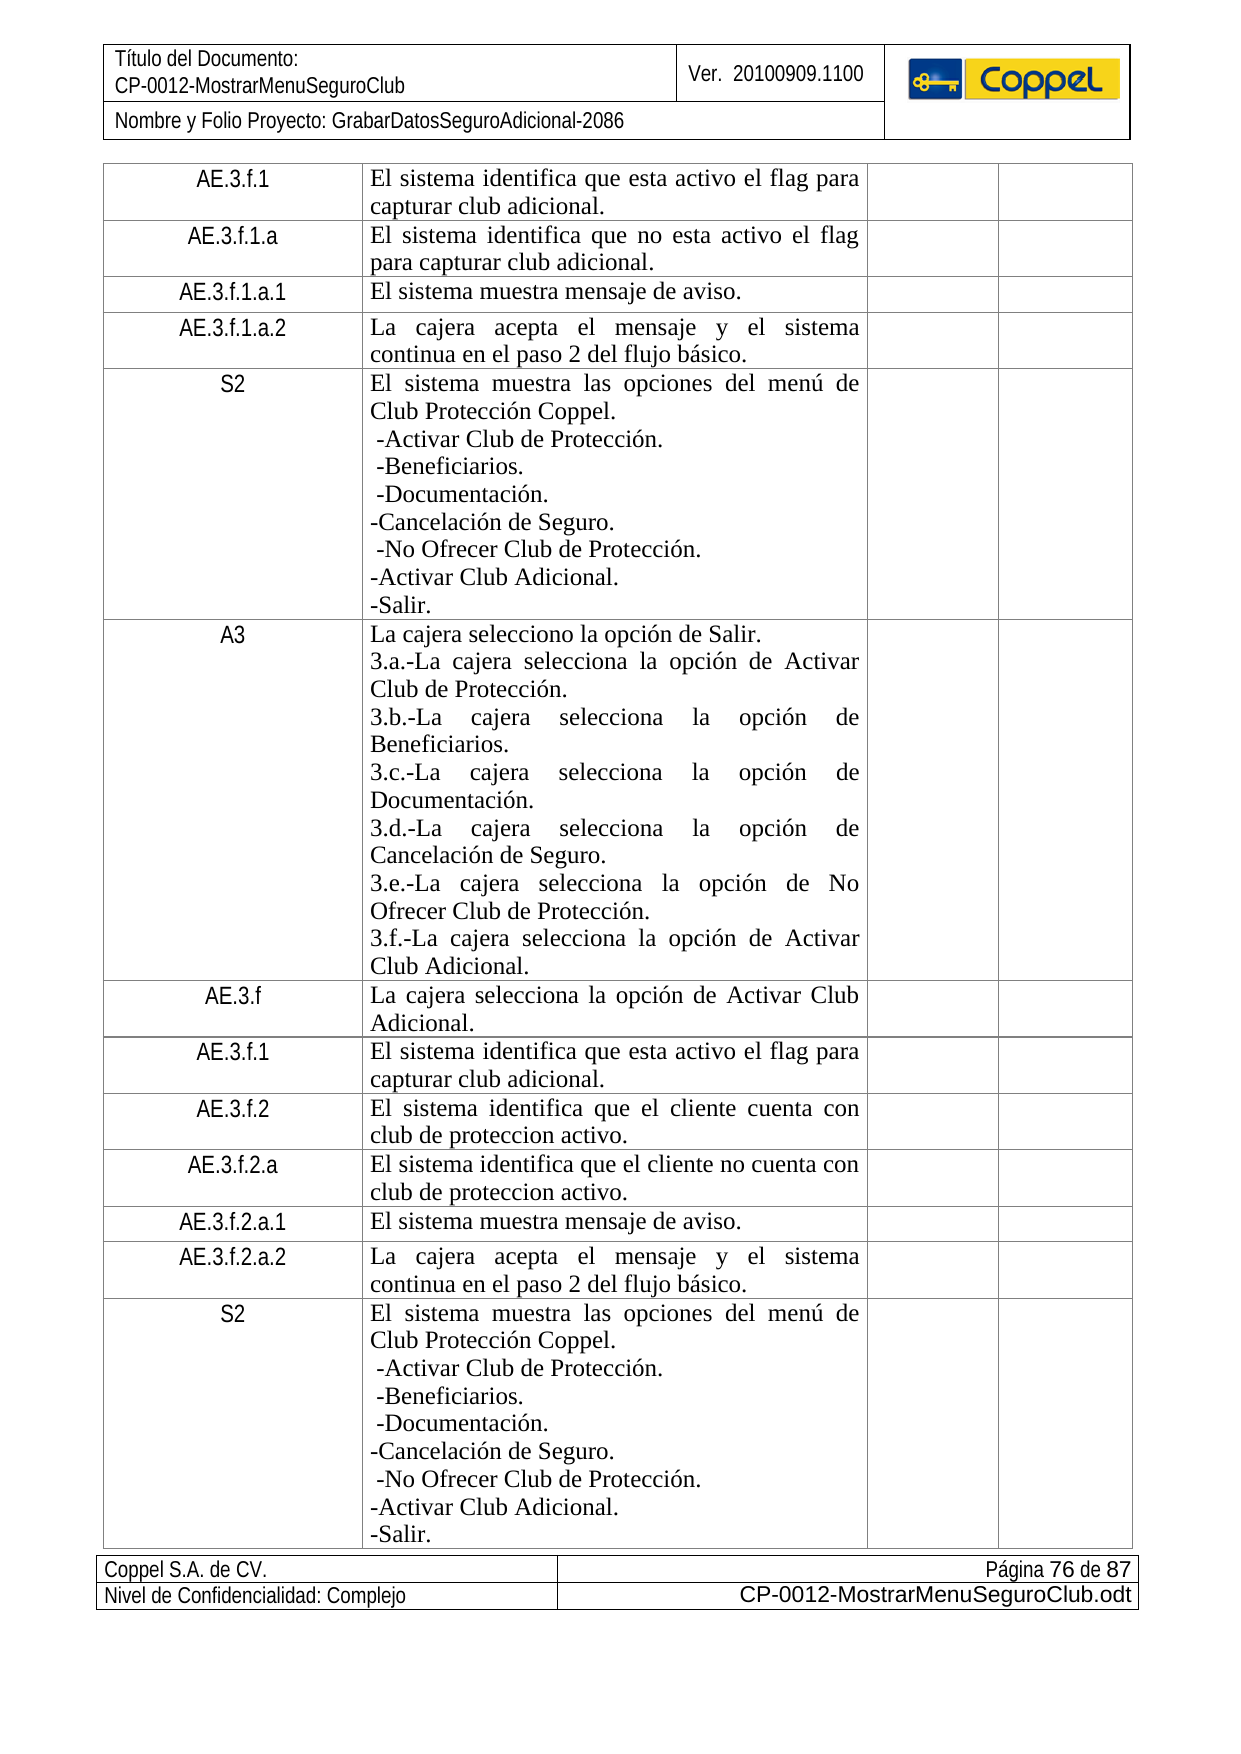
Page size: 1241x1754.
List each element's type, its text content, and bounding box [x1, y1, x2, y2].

table_cell El sistema identifica que el cliente cuenta con club de proteccion activo. [363, 1094, 867, 1149]
table_cell El sistema muestra mensaje de aviso. [363, 1207, 867, 1241]
table_cell El sistema identifica que esta activo el flag para capturar club adicional. [363, 1038, 867, 1093]
table_cell [999, 1299, 1132, 1548]
table_cell [999, 164, 1132, 220]
table_cell AE.3.f.1.a.2 [104, 313, 362, 368]
table_cell El sistema identifica que no esta activo el flag para capturar club adicional. [363, 221, 867, 276]
table_cell [868, 164, 998, 220]
table_cell [868, 221, 998, 276]
table_cell AE.3.f.1.a [104, 221, 362, 276]
table_cell [999, 313, 1132, 368]
table_cell [868, 1299, 998, 1548]
table_cell AE.3.f [104, 981, 362, 1036]
table_cell AE.3.f.2.a.1 [104, 1207, 362, 1241]
table_cell [999, 1242, 1132, 1298]
table_cell S2 [104, 1299, 362, 1548]
table_cell AE.3.f.1 [104, 164, 362, 220]
table_cell [868, 1094, 998, 1149]
table_cell [999, 981, 1132, 1036]
table_cell El sistema muestra las opciones del menú de Club Protección Coppel. -Activar Club de Protección. -Beneficiarios. -Documentación. -Cancelación de Seguro. -No Ofrecer Club de Protección. -Activar Club Adicional. -Salir. [363, 1299, 867, 1548]
table_cell [868, 313, 998, 368]
table_cell [999, 1094, 1132, 1149]
table_cell [999, 620, 1132, 980]
table_cell AE.3.f.2.a [104, 1150, 362, 1206]
table_cell La cajera acepta el mensaje y el sistema continua en el paso 2 del flujo básico. [363, 313, 867, 368]
table_cell [999, 1150, 1132, 1206]
table_cell La cajera acepta el mensaje y el sistema continua en el paso 2 del flujo básico. [363, 1242, 867, 1298]
table_cell [999, 1038, 1132, 1093]
table_cell [868, 1207, 998, 1241]
table_cell El sistema muestra mensaje de aviso. [363, 277, 867, 312]
table_cell AE.3.f.1 [104, 1038, 362, 1093]
table_cell AE.3.f.1.a.1 [104, 277, 362, 312]
table_cell [999, 277, 1132, 312]
table_cell El sistema identifica que el cliente no cuenta con club de proteccion activo. [363, 1150, 867, 1206]
table_cell La cajera selecciono la opción de Salir. 3.a.-La cajera selecciona la opción de Activar Club de Protección. 3.b.-La cajera selecciona la opción de Beneficiarios. 3.c.-La cajera selecciona la opción de Documentación. 3.d.-La cajera selecciona la opción de Cancelación de Seguro. 3.e.-La cajera selecciona la opción de No Ofrecer Club de Protección. 3.f.-La cajera selecciona la opción de Activar Club Adicional. [363, 620, 867, 980]
table_cell [868, 369, 998, 619]
table_cell [999, 369, 1132, 619]
table_cell [868, 981, 998, 1036]
table_cell [999, 1207, 1132, 1241]
table_cell El sistema identifica que esta activo el flag para capturar club adicional. [363, 164, 867, 220]
table_cell A3 [104, 620, 362, 980]
table_cell [868, 620, 998, 980]
table_cell La cajera selecciona la opción de Activar Club Adicional. [363, 981, 867, 1036]
table_cell [868, 1150, 998, 1206]
table_cell AE.3.f.2 [104, 1094, 362, 1149]
table_cell [999, 221, 1132, 276]
table_cell [868, 1038, 998, 1093]
table_cell El sistema muestra las opciones del menú de Club Protección Coppel. -Activar Club de Protección. -Beneficiarios. -Documentación. -Cancelación de Seguro. -No Ofrecer Club de Protección. -Activar Club Adicional. -Salir. [363, 369, 867, 619]
table_cell [868, 1242, 998, 1298]
table_cell AE.3.f.2.a.2 [104, 1242, 362, 1298]
table_cell S2 [104, 369, 362, 619]
table_cell [868, 277, 998, 312]
